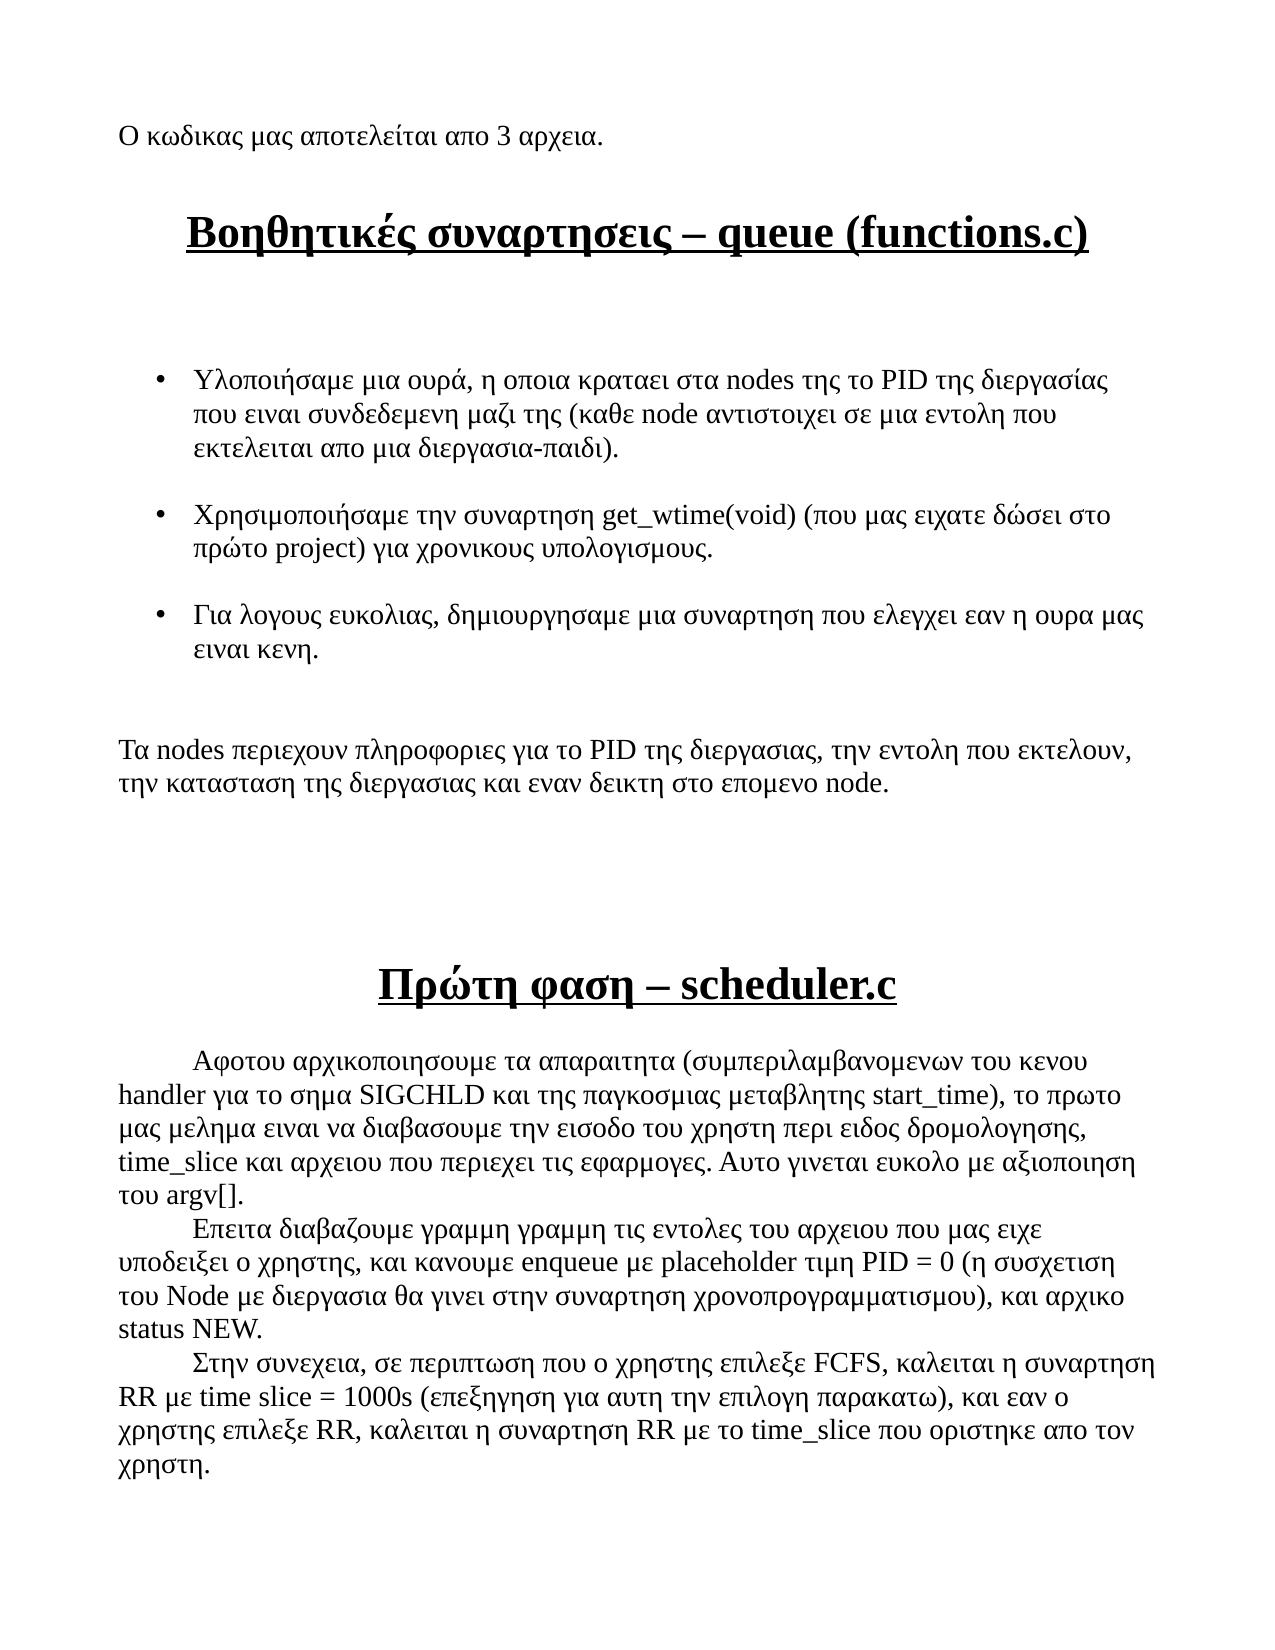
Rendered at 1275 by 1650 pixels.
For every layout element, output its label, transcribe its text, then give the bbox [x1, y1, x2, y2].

list Υλοποιήσαμε μια ουρά, η οποια κραταει στα nodes της το PID της διεργασίας που ειναι συνδεδεμενη μαζι της (καθε node αντιστοιχει σε μια εντολη που εκτελειται απο μια διεργασια-παιδι). [156, 362, 1157, 463]
text Πρώτη φαση – scheduler.c [118, 957, 1157, 1010]
text Στην συνεχεια, σε περιπτωση που ο χρηστης επιλεξε FCFS, καλειται η συναρτηση RR με time slice = 1000s (επεξηγηση για αυτη την επιλογη παρακατω), και εαν ο χρηστης επιλεξε RR, καλειται η συναρτηση RR με το time_slice που οριστηκε απο τον χρηστη. [118, 1345, 1157, 1479]
text Αφοτου αρχικοποιησουμε τα απαραιτητα (συμπεριλαμβανομενων του κενου handler για το σημα SIGCHLD και της παγκοσμιας μεταβλητης start_time), το πρωτο μας μελημα ειναι να διαβασουμε την εισοδο του χρηστη περι ειδος δρομολογησης, time_slice και αρχειου που περιεχει τις εφαρμογες. Αυτο γινεται ευκολο με αξιοποιηση του argv[]. [118, 1043, 1157, 1211]
text Βοηθητικές συναρτησεις – queue (functions.c) [118, 204, 1157, 257]
text Τα nodes περιεχουν πληροφοριες για το PID της διεργασιας, την εντολη που εκτελουν, την κατασταση της διεργασιας και εναν δεικτη στο επομενο node. [118, 732, 1157, 799]
text Ο κωδικας μας αποτελείται απο 3 αρχεια. [118, 118, 1157, 152]
list Χρησιμοποιήσαμε την συναρτηση get_wtime(void) (που μας ειχατε δώσει στο πρώτο project) για χρονικους υπολογισμους. [156, 497, 1157, 564]
text Επειτα διαβαζουμε γραμμη γραμμη τις εντολες του αρχειου που μας ειχε υποδειξει ο χρηστης, και κανουμε enqueue με placeholder τιμη PID = 0 (η συσχετιση του Node με διεργασια θα γινει στην συναρτηση χρονοπρογραμματισμου), και αρχικο status NEW. [118, 1211, 1157, 1345]
list Για λογους ευκολιας, δημιουργησαμε μια συναρτηση που ελεγχει εαν η ουρα μας ειναι κενη. [156, 597, 1157, 665]
